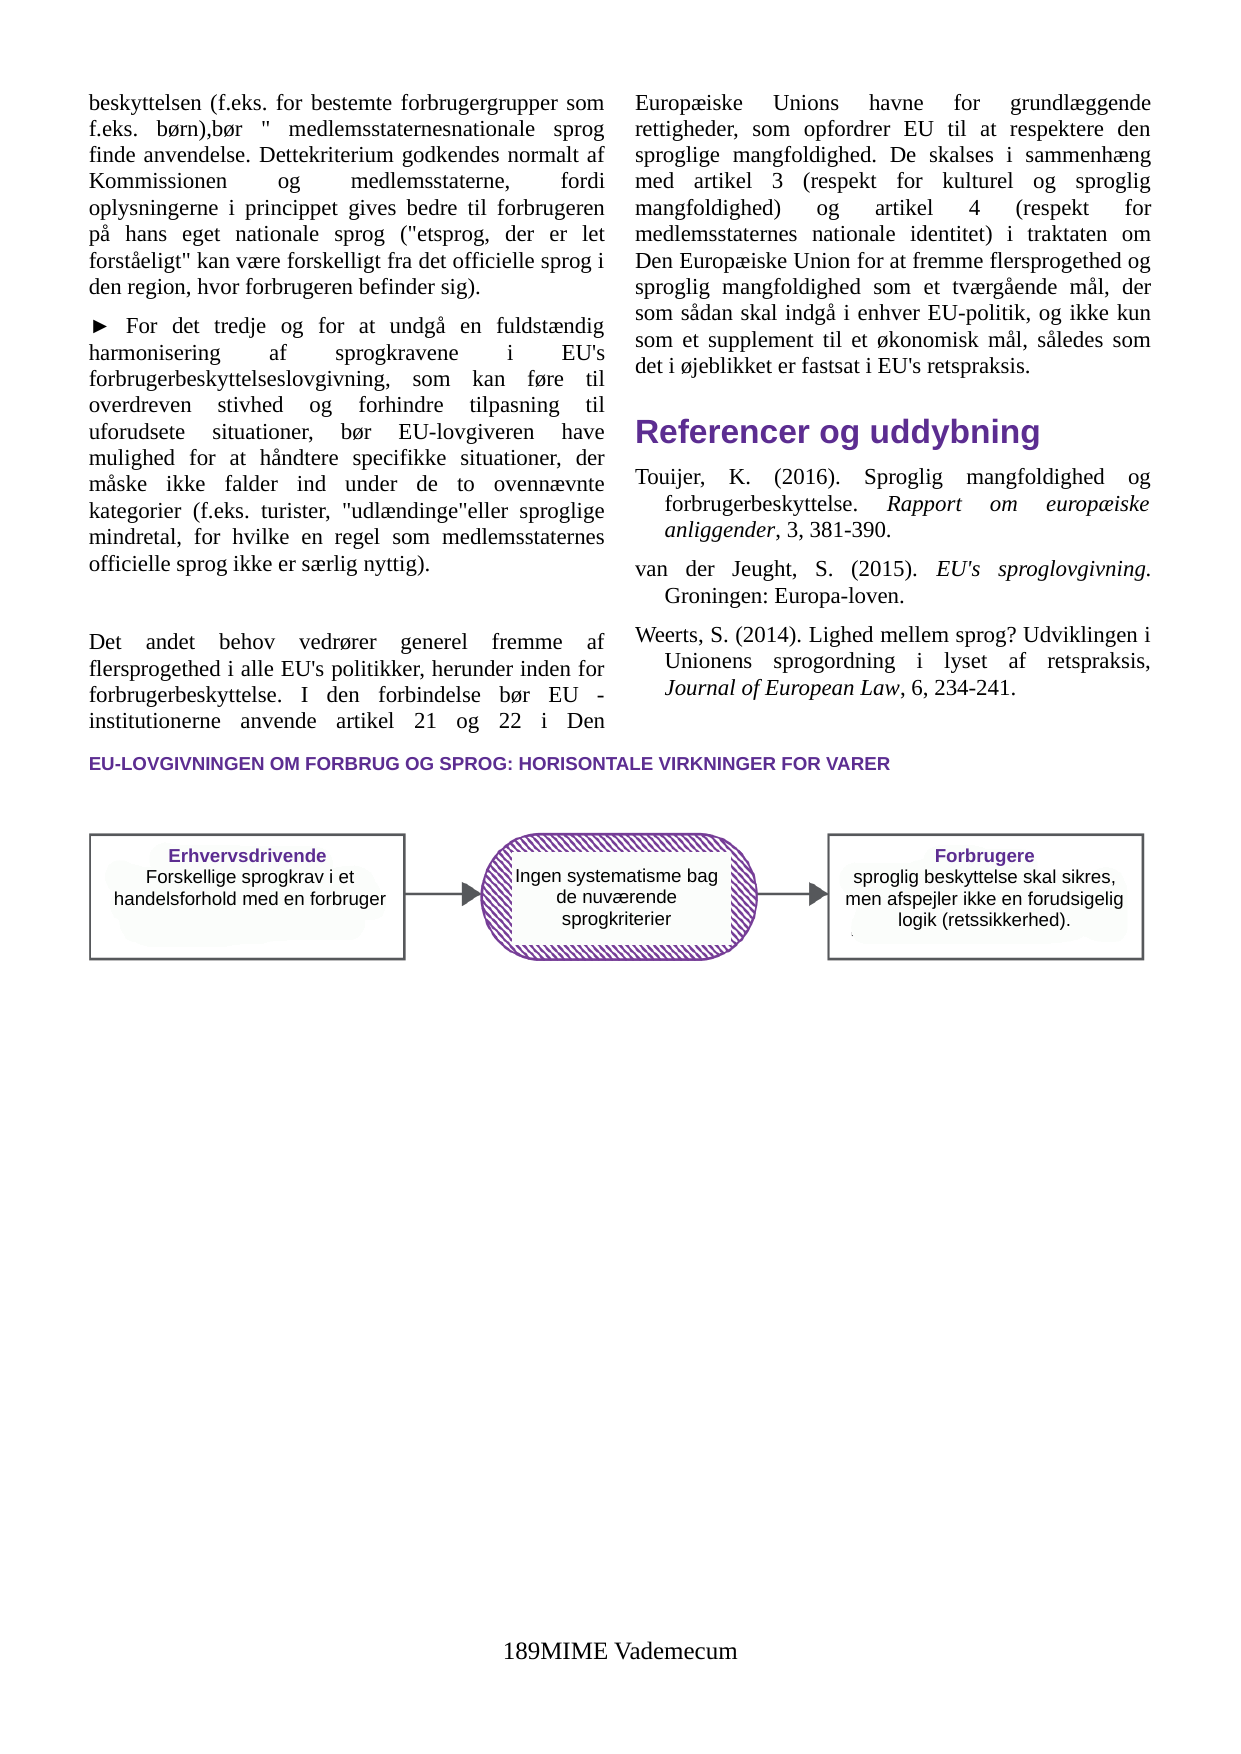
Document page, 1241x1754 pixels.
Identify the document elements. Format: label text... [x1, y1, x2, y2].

text beskyttelsen (f.eks. for bestemte forbrugergrupper som f.eks. børn),bør " medlemsstaternesnationale sprog finde anvendelse. Dettekriterium godkendes normalt af Kommissionen og medlemsstaterne, fordi oplysningerne i princippet gives bedre til forbrugeren på hans eget nationale sprog ("etsprog, der er let forståeligt" kan være forskelligt fra det officielle sprog i den region, hvor forbrugeren befinder sig). [88, 88, 605, 299]
text van der Jeught, S. (2015). EU's sproglovgivning. Groningen: Europa-loven. [635, 556, 1152, 608]
text Europæiske Unions havne for grundlæggende rettigheder, som opfordrer EU til at respektere den sproglige mangfoldighed. De skalses i sammenhæng med artikel 3 (respekt for kulturel og sproglig mangfoldighed) og artikel 4 (respekt for medlemsstaternes nationale identitet) i traktaten om Den Europæiske Union for at fremme flersprogethed og sproglig mangfoldighed som et tværgående mål, der som sådan skal indgå i enhver EU-politik, og ikke kun som et supplement til et økonomisk mål, således som det i øjeblikket er fastsat i EU's retspraksis. [635, 88, 1152, 378]
picture [66, 815, 1157, 976]
text ► For det tredje og for at undgå en fuldstændig harmonisering af sprogkravene i EU's forbrugerbeskyttelseslovgivning, som kan føre til overdreven stivhed og forhindre tilpasning til uforudsete situationer, bør EU-lovgiveren have mulighed for at håndtere specifikke situationer, der måske ikke falder ind under de to ovennævnte kategorier (f.eks. turister, "udlændinge"eller sproglige mindretal, for hvilke en regel som medlemsstaternes officielle sprog ikke er særlig nyttig). [88, 312, 605, 576]
text EU-LOVGIVNINGEN OM FORBRUG OG SPROG: HORISONTALE VIRKNINGER FOR VARER [88, 753, 1152, 774]
text Touijer, K. (2016). Sproglig mangfoldighed og forbrugerbeskyttelse. Rapport om europæiske anliggender, 3, 381-390. [635, 463, 1152, 542]
subtitle Referencer og uddybning [635, 412, 1152, 451]
text Det andet behov vedrører generel fremme af flersprogethed i alle EU's politikker, herunder inden for forbrugerbeskyttelse. I den forbindelse bør EU -institutionerne anvende artikel 21 og 22 i Den [88, 628, 605, 734]
text Weerts, S. (2014). Lighed mellem sprog? Udviklingen i Unionens sprogordning i lyset af retspraksis, Journal of European Law, 6, 234-241. [635, 621, 1152, 700]
